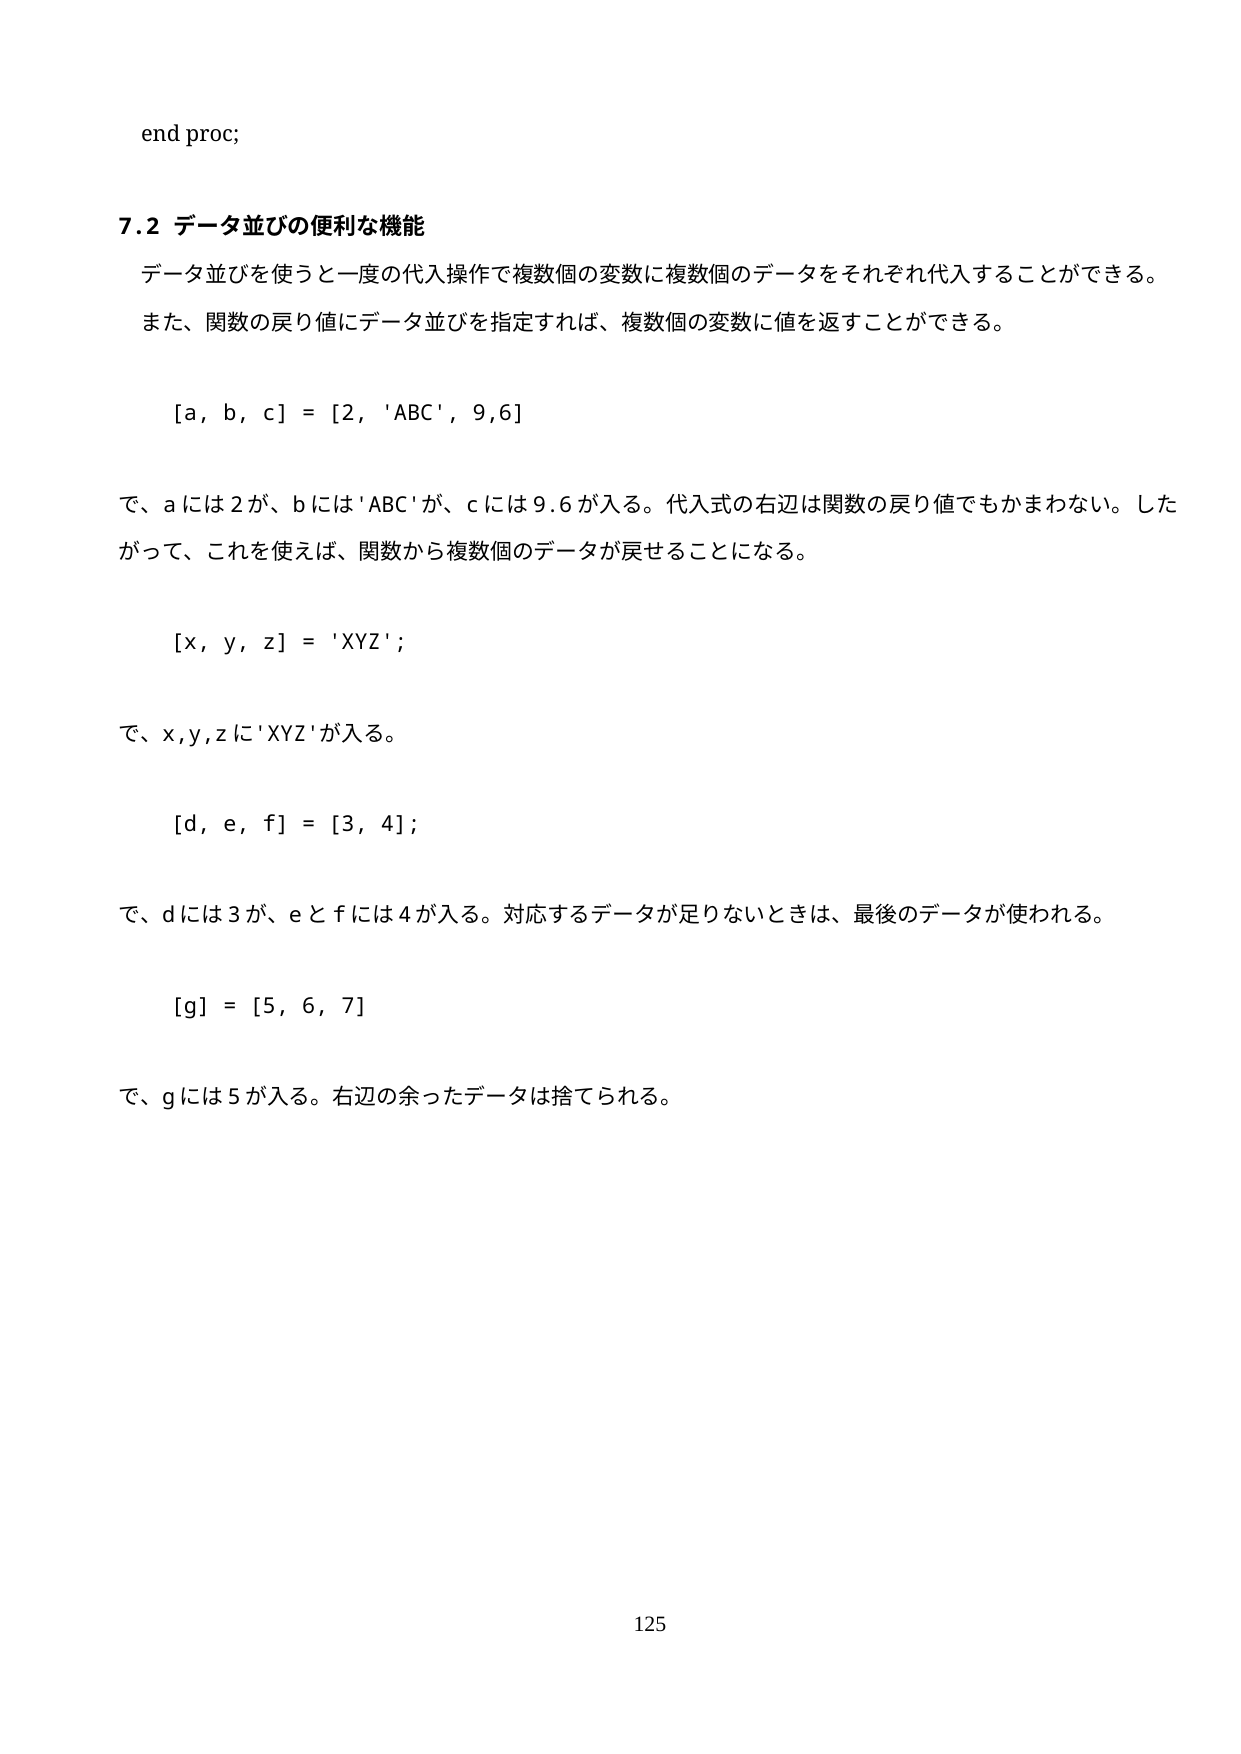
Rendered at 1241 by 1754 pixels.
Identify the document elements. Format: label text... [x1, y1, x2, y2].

text データ並びを使うと一度の代入操作で複数個の変数に複数個のデータをそれぞれ代入することができる。 [118, 257, 1181, 289]
text で、gには5が入る。右辺の余ったデータは捨てられる。 [118, 1079, 1181, 1111]
text で、x,y,zに'XYZ'が入る。 [118, 716, 1181, 747]
text で、dには3が、eとfには4が入る。対応するデータが足りないときは、最後のデータが使われる。 [118, 897, 1181, 929]
text [g] = [5, 6, 7] [118, 990, 1181, 1019]
text [d, e, f] = [3, 4]; [118, 808, 1181, 838]
text [a, b, c] = [2, 'ABC', 9,6] [118, 397, 1181, 427]
text [x, y, z] = 'XYZ'; [118, 626, 1181, 656]
text end proc; [118, 118, 1181, 148]
text で、aには2が、bには'ABC'が、cには9.6が入る。代入式の右辺は関数の戻り値でもかまわない。したがって、これを使えば、関数から複数個のデータが戻せることになる。 [118, 487, 1181, 566]
text 7.2 データ並びの便利な機能 [118, 207, 1181, 241]
text また、関数の戻り値にデータ並びを指定すれば、複数個の変数に値を返すことができる。 [118, 305, 1181, 337]
